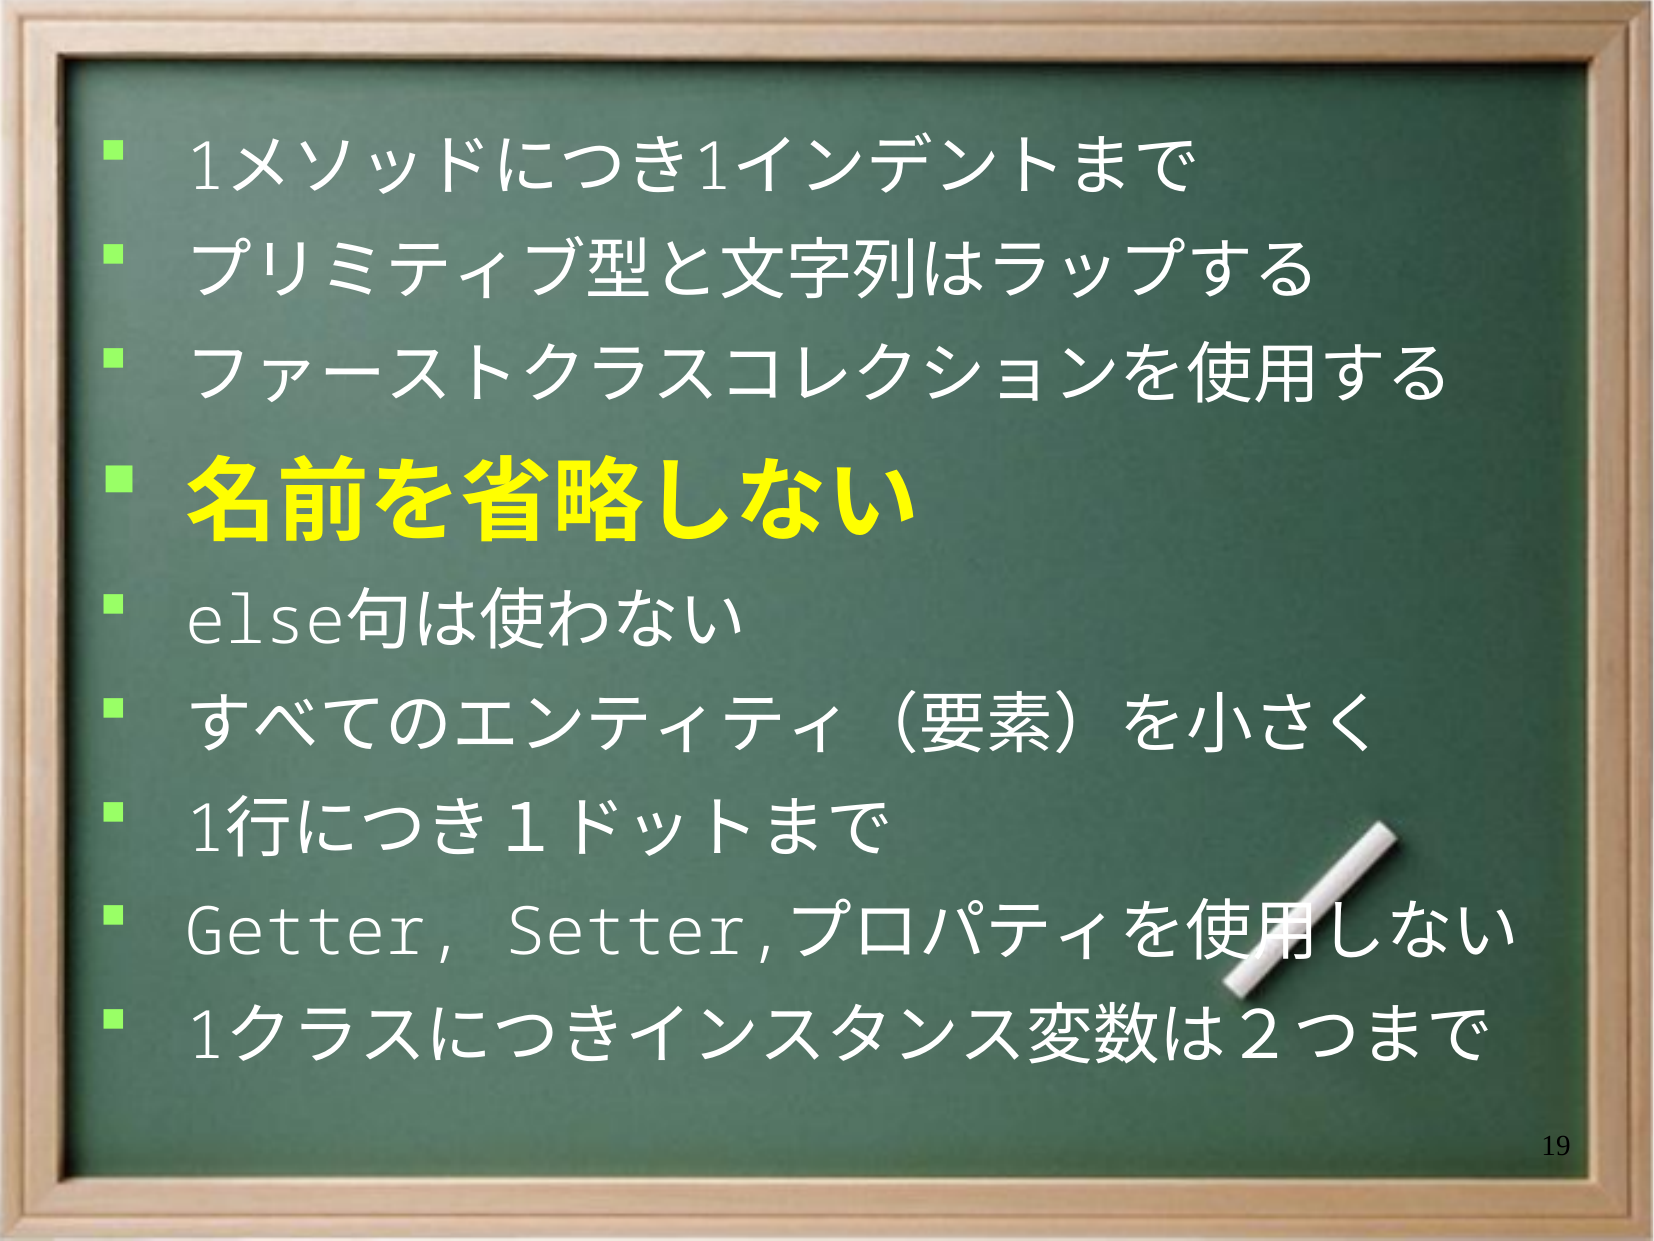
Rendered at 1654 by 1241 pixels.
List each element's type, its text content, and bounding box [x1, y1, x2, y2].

list 1メソッドにつき1インデントまで プリミティブ型と文字列はラップする ファーストクラスコレクションを使用する 名前を省略しない else句は使わない すべてのエンティティ（要素）を小さく 1行につき１ドットまで Getter, Setter,プロパティを使用しない 1クラスにつきインスタンス変数は２つまで [83, 112, 1564, 1124]
picture [0, 0, 1654, 1241]
